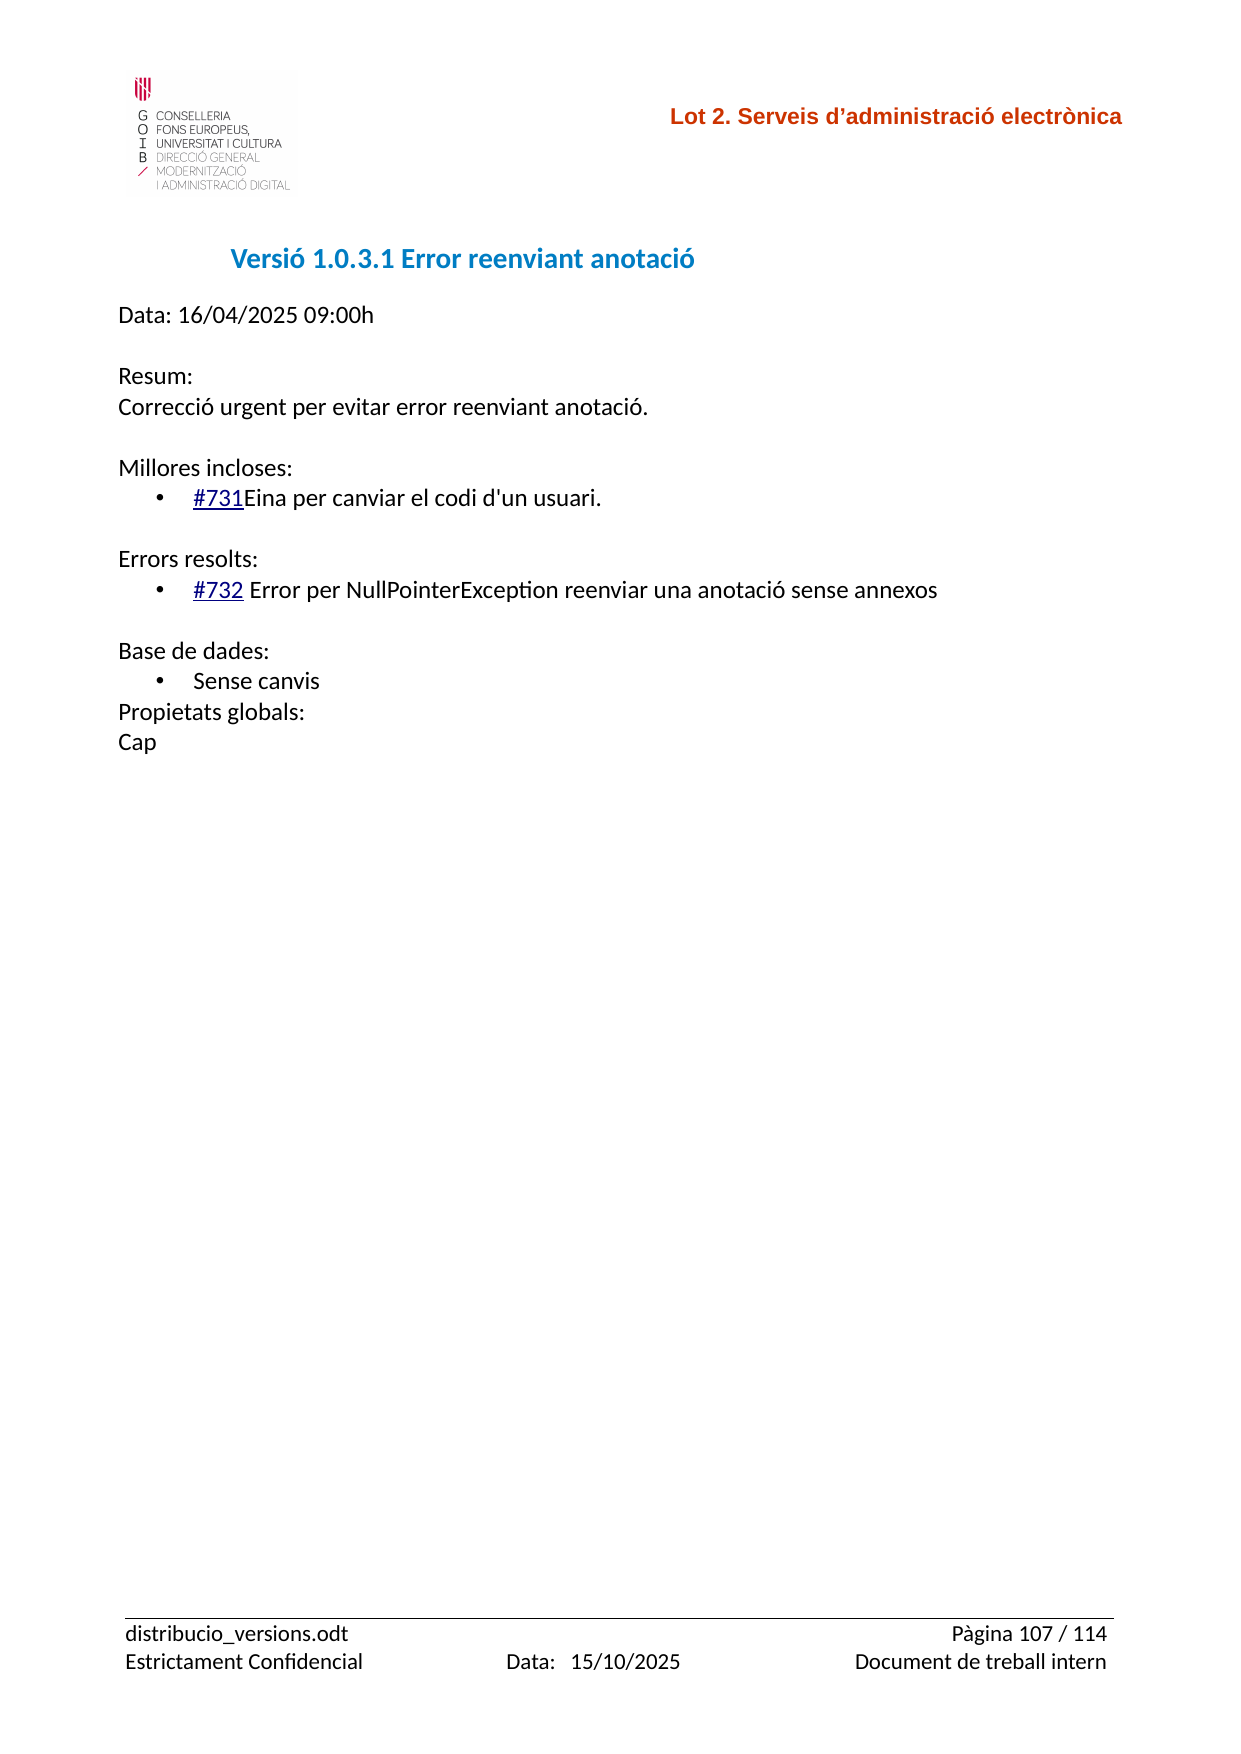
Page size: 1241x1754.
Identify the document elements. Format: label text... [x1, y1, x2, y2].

text Resum: [118, 360, 1122, 391]
picture [126, 70, 299, 197]
text Correcció urgent per evitar error reenviant anotació. [118, 391, 1122, 421]
list #732 Error per NullPointerException reenviar una anotació sense annexos [156, 574, 1122, 604]
subtitle Versió 1.0.3.1 Error reenviant anotació [153, 240, 1122, 275]
list Sense canvis [156, 665, 1122, 696]
text Errors resolts: [118, 543, 1122, 574]
text Propietats globals: [118, 696, 1122, 726]
text Cap [118, 726, 1122, 757]
text Millores incloses: [118, 452, 1122, 482]
list #731Eina per canviar el codi d'un usuari. [156, 482, 1122, 513]
text Data: 16/04/2025 09:00h [118, 299, 1122, 329]
text Base de dades: [118, 635, 1122, 665]
